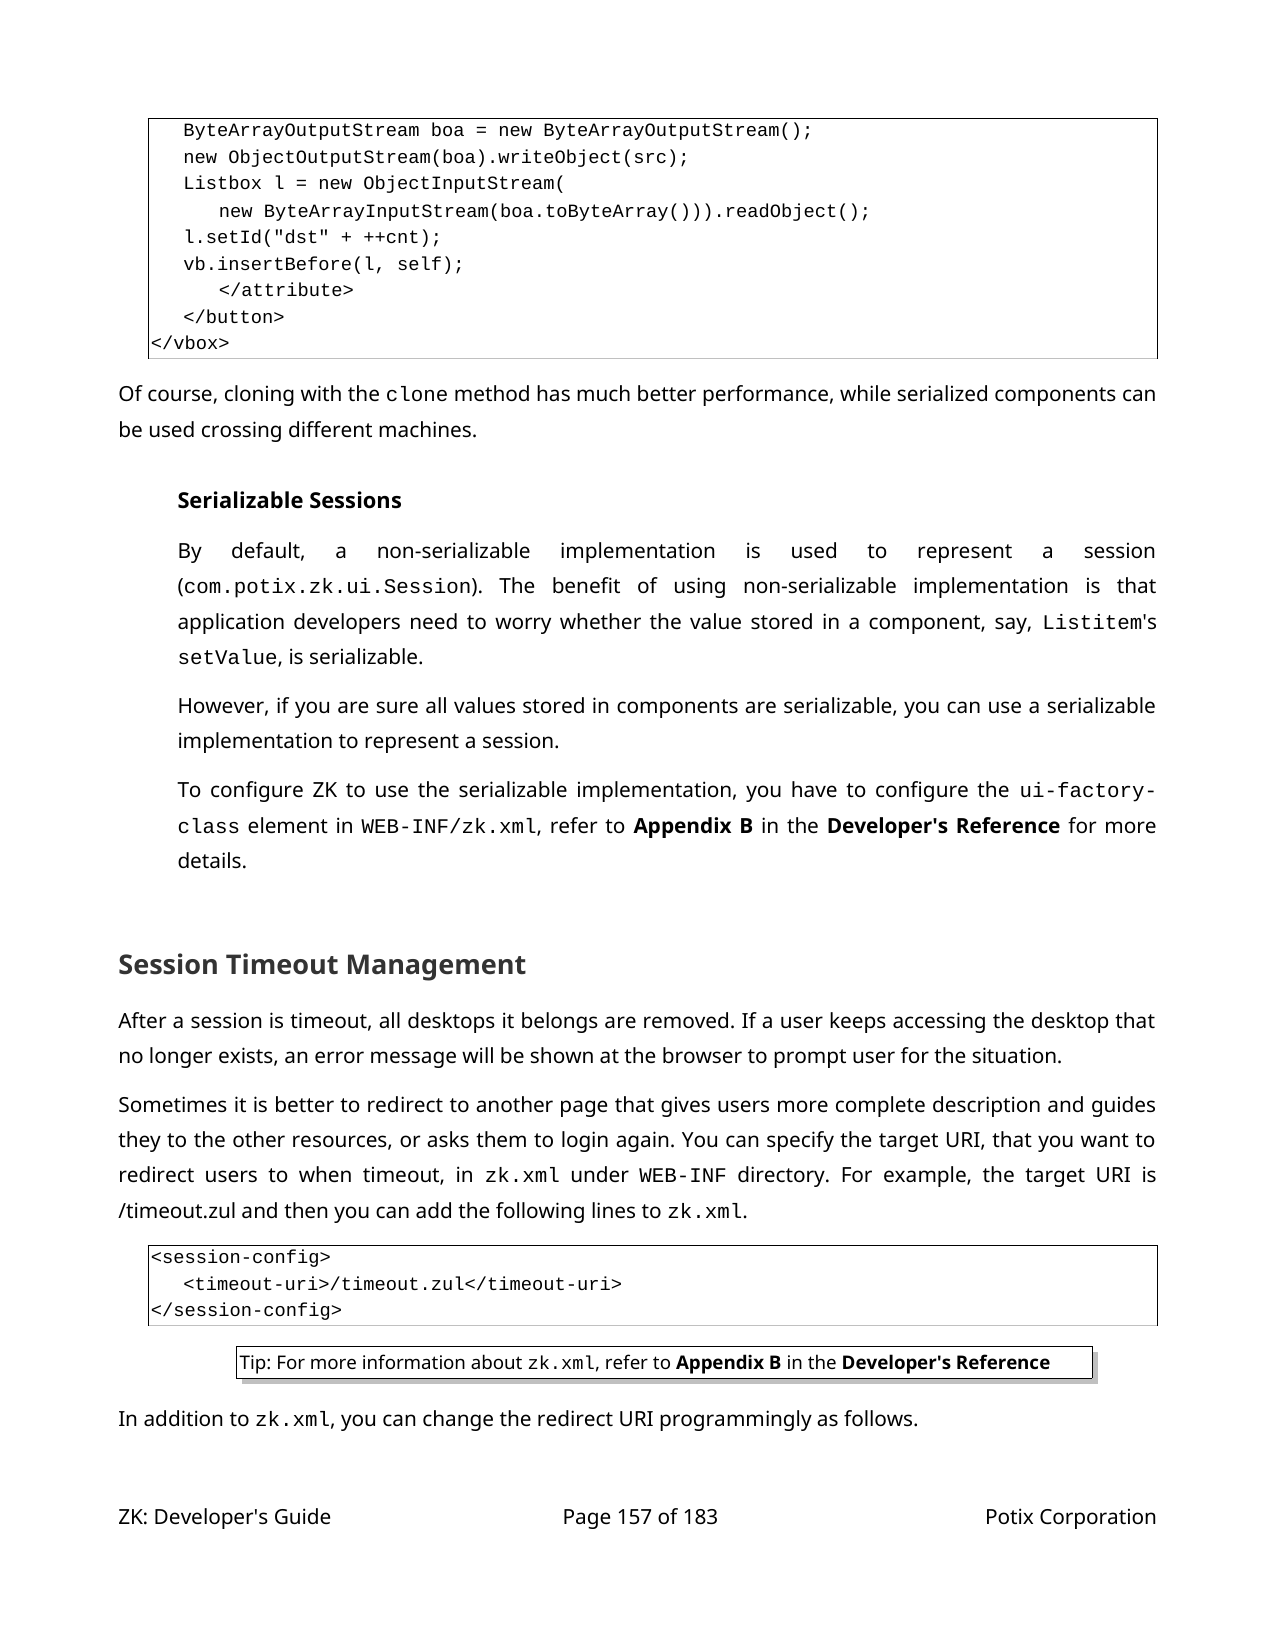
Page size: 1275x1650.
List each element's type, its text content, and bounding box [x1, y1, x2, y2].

text new ByteArrayInputStream(boa.toByteArray())).readObject(); l.setId("dst" + ++cnt); vb.insertBefore(l, self); </attribute> </button> </vbox> [149, 198, 1157, 358]
text ByteArrayOutputStream boa = new ByteArrayOutputStream(); new ObjectOutputStream(boa).writeObject(src); Listbox l = new ObjectInputStream( [149, 119, 1157, 196]
text Of course, cloning with the clone method has much better performance, while serialized components can be used crossing different machines. [118, 379, 1157, 443]
text After a session is timeout, all desktops it belongs are removed. If a user keeps accessing the desktop that no longer exists, an error message will be shown at the browser to prompt user for the situation. [118, 1006, 1157, 1069]
text <session-config> <timeout-uri>/timeout.zul</timeout-uri> </session-config> [149, 1246, 1157, 1325]
text In addition to zk.xml, you can change the redirect URI programmingly as follows. [118, 1404, 1157, 1433]
text Sometimes it is better to redirect to another page that gives users more complete description and guides they to the other resources, or asks them to login again. You can specify the target URI, that you want to redirect users to when timeout, in zk.xml under WEB-INF directory. For example, the target URI is /timeout.zul and then you can add the following lines to zk.xml. [118, 1090, 1157, 1224]
subtitle Serializable Sessions [177, 485, 1157, 515]
subtitle Session Timeout Management [118, 946, 1157, 982]
text By default, a non-serializable implementation is used to represent a session (com.potix.zk.ui.Session). The benefit of using non-serializable implementation is that application developers need to worry whether the value stored in a component, say, Listitem's setValue, is serializable. [177, 536, 1157, 671]
text Tip: For more information about zk.xml, refer to Appendix B in the Developer's Reference [237, 1347, 1092, 1378]
text However, if you are sure all values stored in components are serializable, you can use a serializable implementation to represent a session. [177, 691, 1157, 755]
text To configure ZK to use the serializable implementation, you have to configure the ui-factory-class element in WEB-INF/zk.xml, refer to Appendix B in the Developer's Reference for more details. [177, 776, 1157, 875]
